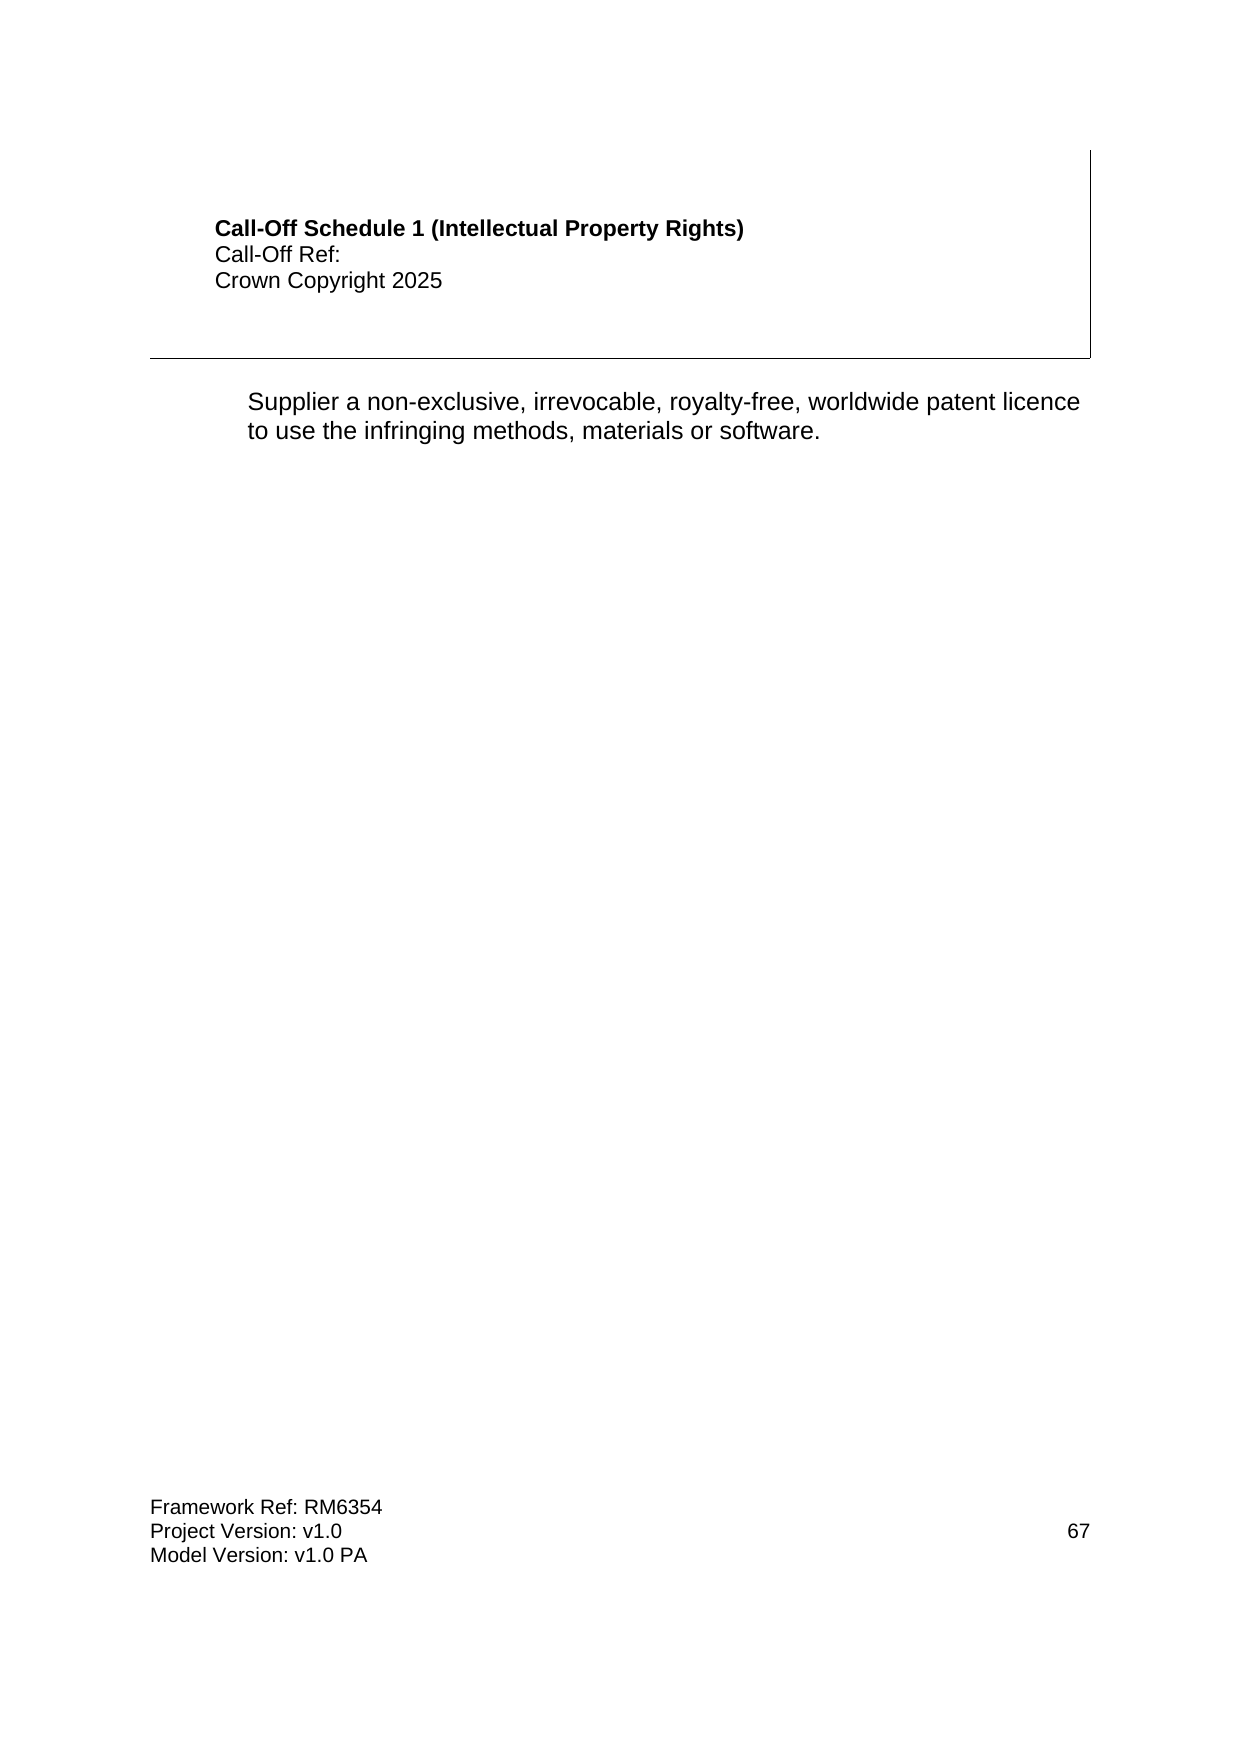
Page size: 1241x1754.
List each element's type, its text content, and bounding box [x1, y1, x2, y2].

subtitle Supplier a non-exclusive, irrevocable, royalty-free, worldwide patent licence to use the infringing methods, materials or software. [247, 387, 1090, 444]
